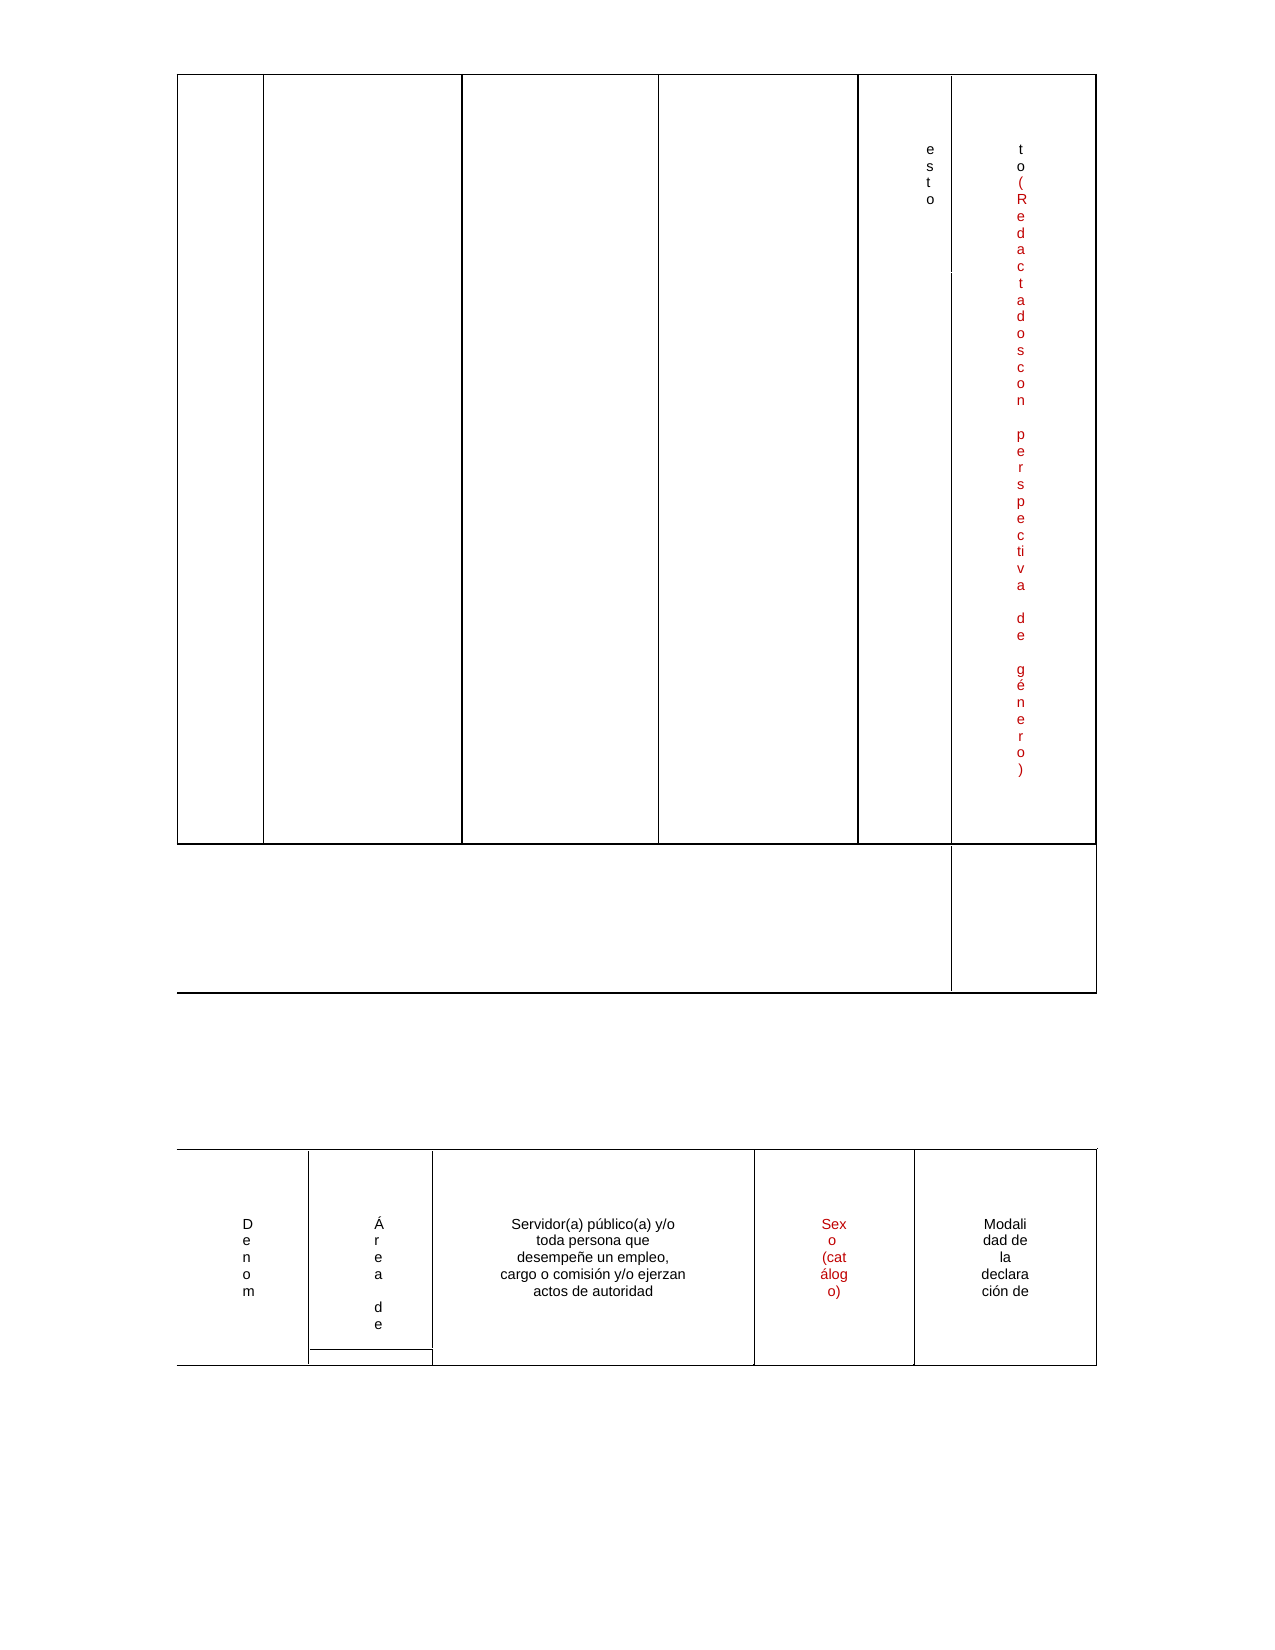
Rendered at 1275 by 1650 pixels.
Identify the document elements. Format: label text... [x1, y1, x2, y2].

table_header [310, 1350, 432, 1365]
table_header [1090, 75, 1095, 843]
table_header Denom [178, 1151, 308, 1364]
table_cell [310, 846, 461, 991]
table_header [264, 75, 461, 843]
table_header to (Redactados con perspectiva de género) [953, 76, 1089, 842]
table_header Área de [310, 1151, 432, 1348]
table_header [178, 75, 263, 843]
table_header Modalidad de la declaración de [916, 1151, 1095, 1364]
table_cell [659, 846, 857, 991]
table_cell [264, 846, 309, 991]
table_header Servidor(a) público(a) y/o toda persona que desempeñe un empleo, cargo o comisión y/o ejerzan actos de autoridad [434, 1151, 753, 1364]
table_header esto [859, 75, 951, 843]
table_header Sexo (catálogo) [756, 1151, 913, 1364]
table_cell [991, 846, 1095, 991]
table_cell [953, 846, 990, 991]
table_cell [859, 846, 951, 991]
table_header [463, 75, 658, 843]
table_header [659, 75, 857, 843]
table_cell [463, 846, 657, 991]
table_cell [178, 846, 263, 991]
